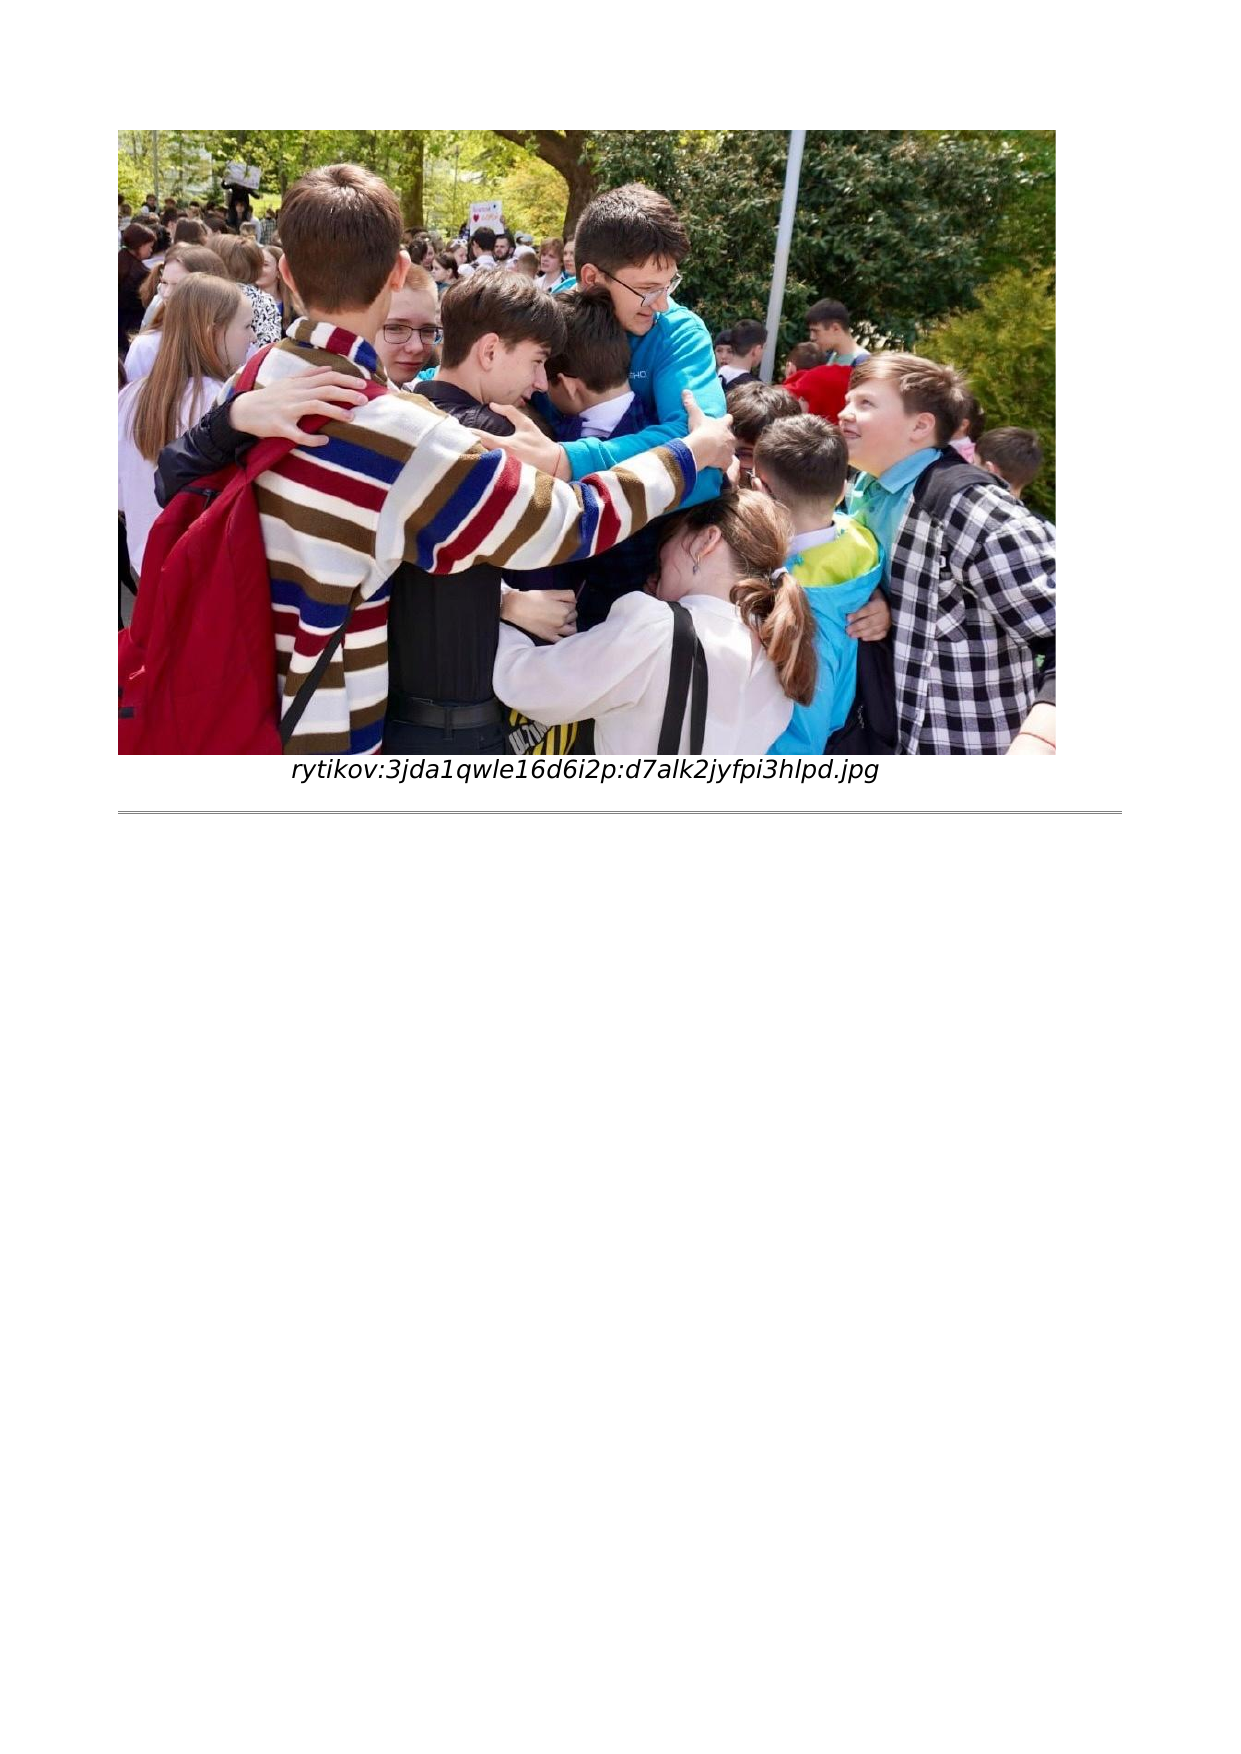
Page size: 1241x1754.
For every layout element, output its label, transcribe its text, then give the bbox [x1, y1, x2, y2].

picture [118, 130, 1056, 755]
text rytikov:3jda1qwle16d6i2p:d7alk2jyfpi3hlpd.jpg [118, 755, 1056, 784]
